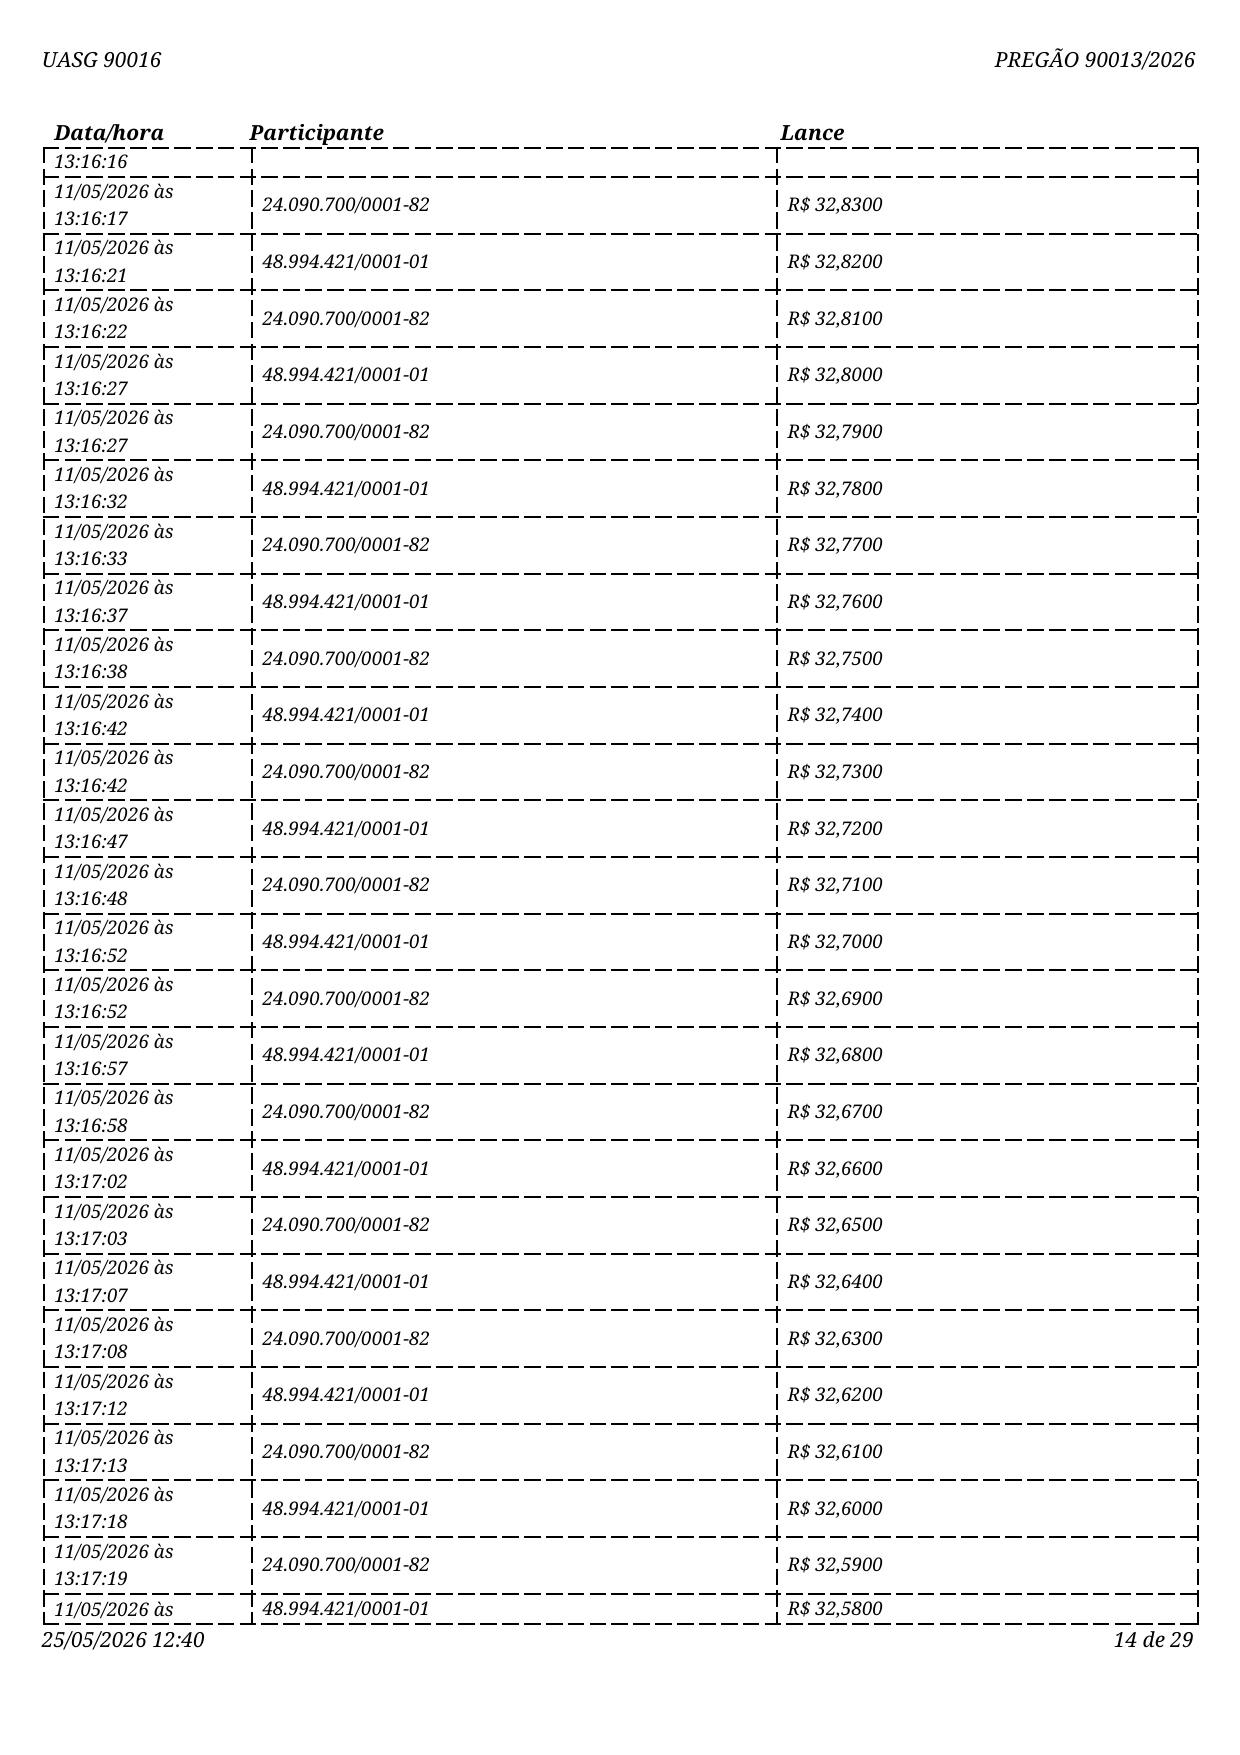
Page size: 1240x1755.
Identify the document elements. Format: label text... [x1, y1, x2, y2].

table_cell 11/05/2026 às 13:17:07 [44, 1253, 252, 1309]
table_cell 11/05/2026 às 13:17:08 [44, 1309, 252, 1366]
table_cell 24.090.700/0001-82 [252, 516, 777, 573]
table_cell [777, 147, 1198, 176]
table_cell 11/05/2026 às 13:17:03 [44, 1196, 252, 1253]
table_cell R$ 32,7300 [777, 743, 1198, 799]
table_cell R$ 32,7500 [777, 629, 1198, 686]
table_cell 48.994.421/0001-01 [252, 233, 777, 289]
table_cell 11/05/2026 às 13:16:37 [44, 573, 252, 629]
table_cell R$ 32,6100 [777, 1423, 1198, 1479]
table_cell R$ 32,8300 [777, 176, 1198, 233]
table_cell 11/05/2026 às 13:17:19 [44, 1536, 252, 1593]
table_cell 11/05/2026 às 13:16:42 [44, 686, 252, 743]
table_cell 11/05/2026 às 13:16:33 [44, 516, 252, 573]
table_cell 11/05/2026 às 13:16:17 [44, 176, 252, 233]
table_cell 48.994.421/0001-01 [252, 1479, 777, 1536]
table_cell 11/05/2026 às 13:16:48 [44, 856, 252, 913]
table_cell R$ 32,6700 [777, 1083, 1198, 1139]
table_cell 11/05/2026 às 13:16:27 [44, 403, 252, 459]
table_cell R$ 32,6900 [777, 969, 1198, 1026]
table_cell R$ 32,8000 [777, 346, 1198, 403]
table_cell R$ 32,8200 [777, 233, 1198, 289]
table_cell R$ 32,5900 [777, 1536, 1198, 1593]
table_cell [252, 147, 777, 176]
table_cell 24.090.700/0001-82 [252, 1083, 777, 1139]
table_cell 11/05/2026 às 13:17:13 [44, 1423, 252, 1479]
table_cell 11/05/2026 às 13:17:18 [44, 1479, 252, 1536]
table_cell 24.090.700/0001-82 [252, 403, 777, 459]
table_cell 48.994.421/0001-01 [252, 686, 777, 743]
table_cell R$ 32,6600 [777, 1139, 1198, 1196]
table_cell R$ 32,7100 [777, 856, 1198, 913]
table_cell 24.090.700/0001-82 [252, 1536, 777, 1593]
table_cell 11/05/2026 às 13:16:52 [44, 913, 252, 969]
table_cell R$ 32,6800 [777, 1026, 1198, 1083]
table_cell 13:16:16 [44, 147, 252, 176]
table_cell R$ 32,7400 [777, 686, 1198, 743]
table_cell R$ 32,7800 [777, 459, 1198, 516]
table_cell 11/05/2026 às 13:16:38 [44, 629, 252, 686]
table_cell 48.994.421/0001-01 [252, 1253, 777, 1309]
table_cell 48.994.421/0001-01 [252, 346, 777, 403]
table_cell R$ 32,7900 [777, 403, 1198, 459]
table_cell R$ 32,7600 [777, 573, 1198, 629]
table_cell 48.994.421/0001-01 [252, 799, 777, 856]
table_cell 11/05/2026 às [44, 1593, 252, 1623]
table_cell 11/05/2026 às 13:16:57 [44, 1026, 252, 1083]
table_cell 11/05/2026 às 13:17:02 [44, 1139, 252, 1196]
table_cell 24.090.700/0001-82 [252, 176, 777, 233]
table_cell 48.994.421/0001-01 [252, 573, 777, 629]
table_cell 11/05/2026 às 13:16:21 [44, 233, 252, 289]
table_cell R$ 32,8100 [777, 289, 1198, 346]
table_cell R$ 32,6400 [777, 1253, 1198, 1309]
table_cell 24.090.700/0001-82 [252, 629, 777, 686]
table_cell 24.090.700/0001-82 [252, 289, 777, 346]
table_cell 24.090.700/0001-82 [252, 1423, 777, 1479]
table_cell R$ 32,7200 [777, 799, 1198, 856]
table_cell 48.994.421/0001-01 [252, 913, 777, 969]
table_cell 11/05/2026 às 13:16:52 [44, 969, 252, 1026]
table_cell R$ 32,6000 [777, 1479, 1198, 1536]
table_cell 11/05/2026 às 13:16:58 [44, 1083, 252, 1139]
table_cell 11/05/2026 às 13:16:47 [44, 799, 252, 856]
table_cell R$ 32,6200 [777, 1366, 1198, 1423]
table_cell 48.994.421/0001-01 [252, 459, 777, 516]
table_cell 24.090.700/0001-82 [252, 969, 777, 1026]
table_cell 48.994.421/0001-01 [252, 1139, 777, 1196]
table_cell R$ 32,6300 [777, 1309, 1198, 1366]
table_cell 48.994.421/0001-01 [252, 1366, 777, 1423]
table_cell 24.090.700/0001-82 [252, 1309, 777, 1366]
table_cell 11/05/2026 às 13:17:12 [44, 1366, 252, 1423]
table_cell 24.090.700/0001-82 [252, 743, 777, 799]
table_cell 11/05/2026 às 13:16:32 [44, 459, 252, 516]
table_cell 24.090.700/0001-82 [252, 856, 777, 913]
table_cell 24.090.700/0001-82 [252, 1196, 777, 1253]
table_cell 11/05/2026 às 13:16:22 [44, 289, 252, 346]
table_cell 48.994.421/0001-01 [252, 1026, 777, 1083]
table_cell 11/05/2026 às 13:16:42 [44, 743, 252, 799]
table_cell R$ 32,5800 [777, 1593, 1198, 1623]
table_cell R$ 32,7000 [777, 913, 1198, 969]
table_cell R$ 32,6500 [777, 1196, 1198, 1253]
table_cell R$ 32,7700 [777, 516, 1198, 573]
table_cell 11/05/2026 às 13:16:27 [44, 346, 252, 403]
table_cell 48.994.421/0001-01 [252, 1593, 777, 1623]
